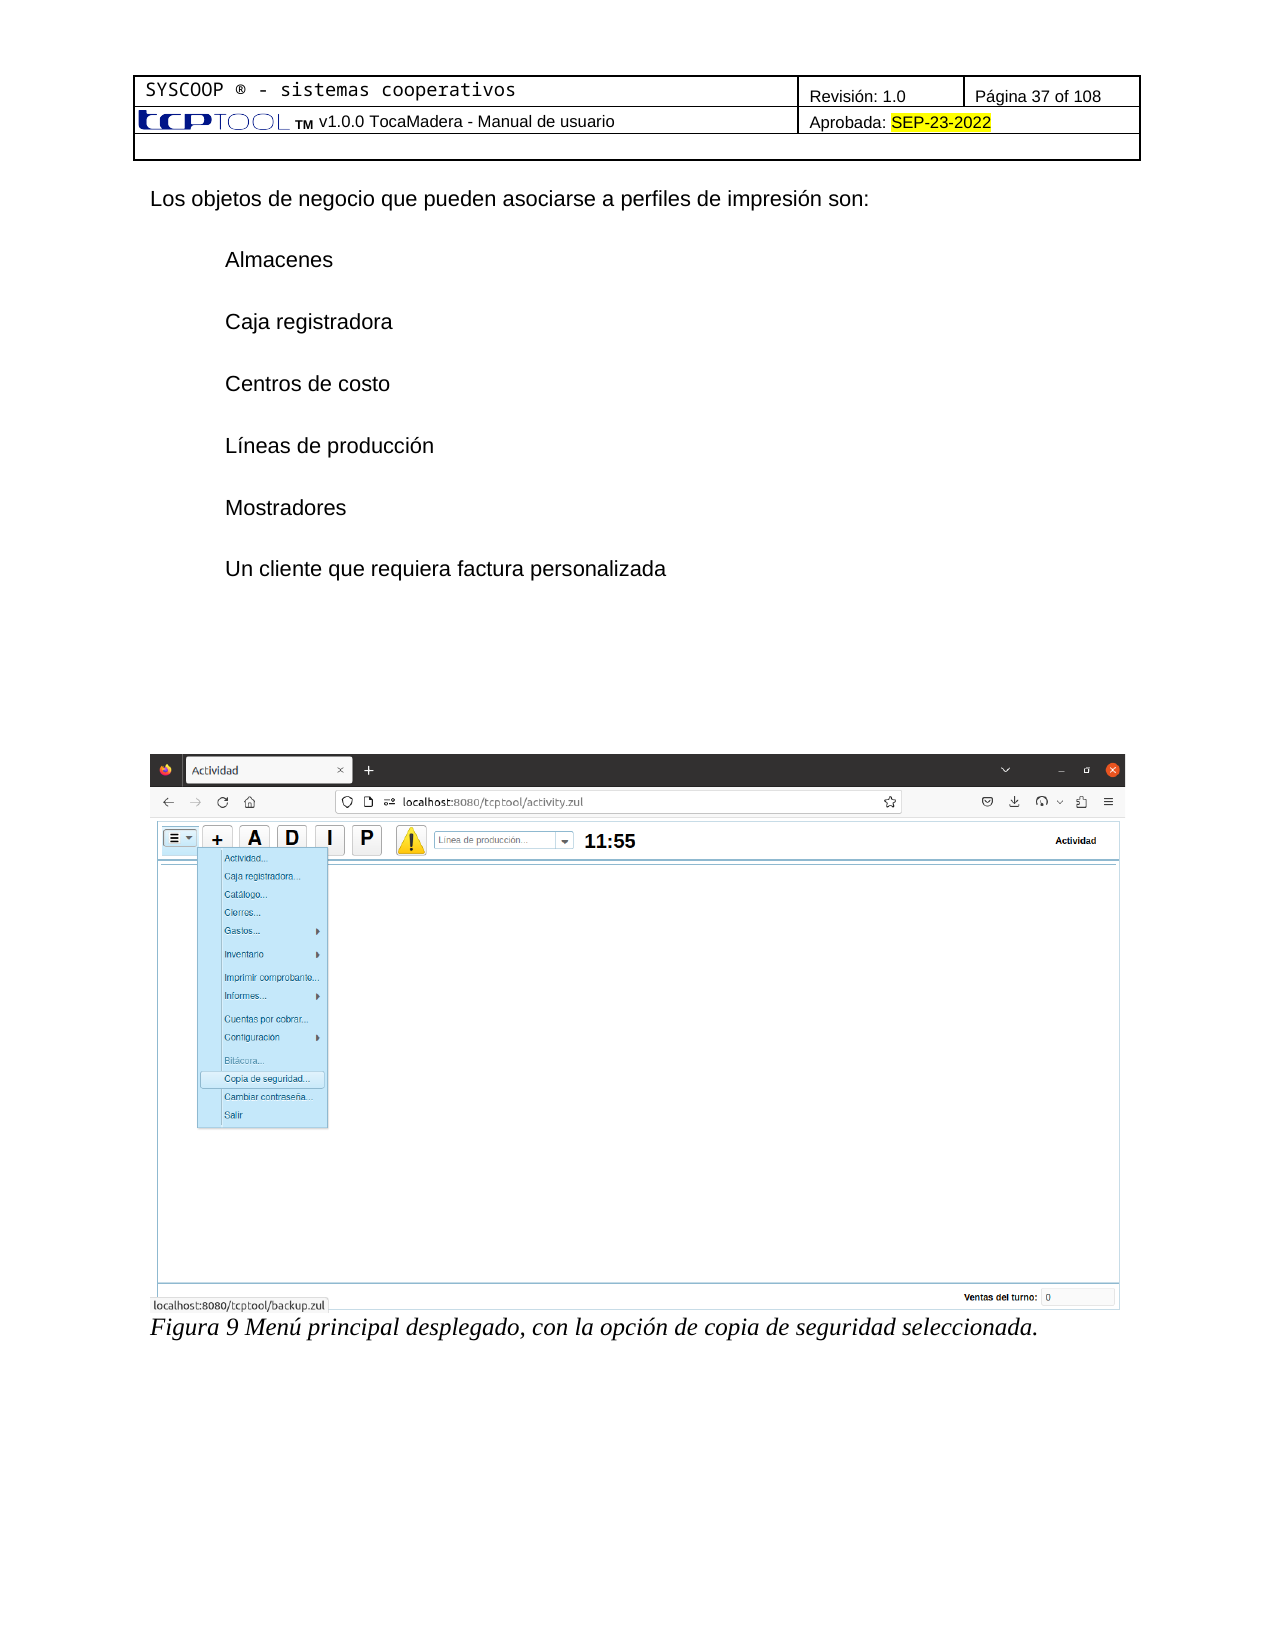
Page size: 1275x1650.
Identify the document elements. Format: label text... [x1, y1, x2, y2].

text Figura 9 Menú principal desplegado, con la opción de copia de seguridad seleccionada. [150, 1313, 1125, 1341]
picture [138, 110, 290, 130]
text Almacenes [150, 247, 1125, 273]
text Mostradores [150, 494, 1125, 520]
text Los objetos de negocio que pueden asociarse a perfiles de impresión son: [150, 186, 1125, 211]
text Un cliente que requiera factura personalizada [150, 556, 1125, 581]
picture [150, 754, 1125, 1313]
text Centros de costo [150, 371, 1125, 396]
text Líneas de producción [150, 433, 1125, 458]
text Caja registradora [150, 309, 1125, 334]
